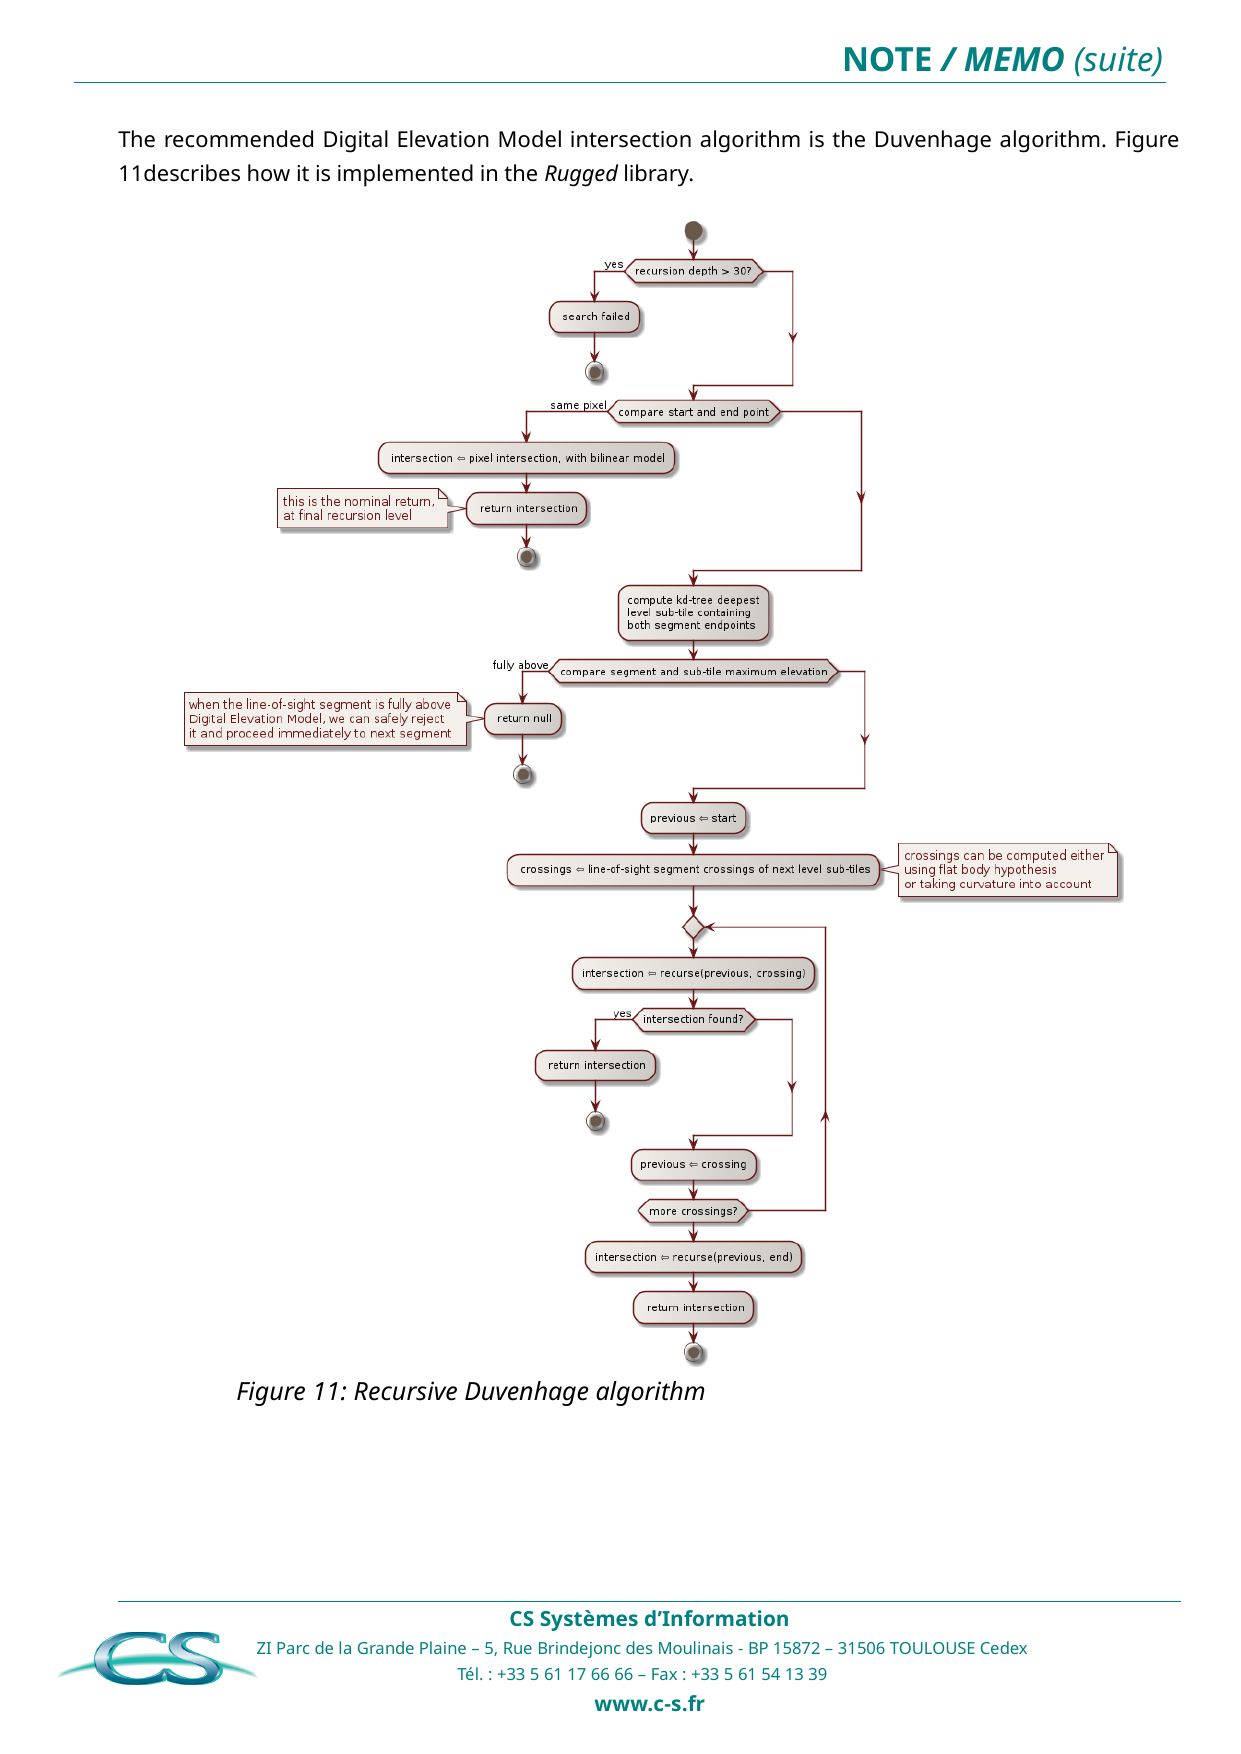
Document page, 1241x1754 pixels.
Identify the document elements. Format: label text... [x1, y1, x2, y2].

picture [174, 211, 1125, 1370]
picture [55, 1632, 259, 1685]
text Figure 11: Recursive Duvenhage algorithm [236, 1370, 1063, 1408]
text The recommended Digital Elevation Model intersection algorithm is the Duvenhage algorithm. Figure 11describes how it is implemented in the Rugged library. [118, 124, 1181, 188]
